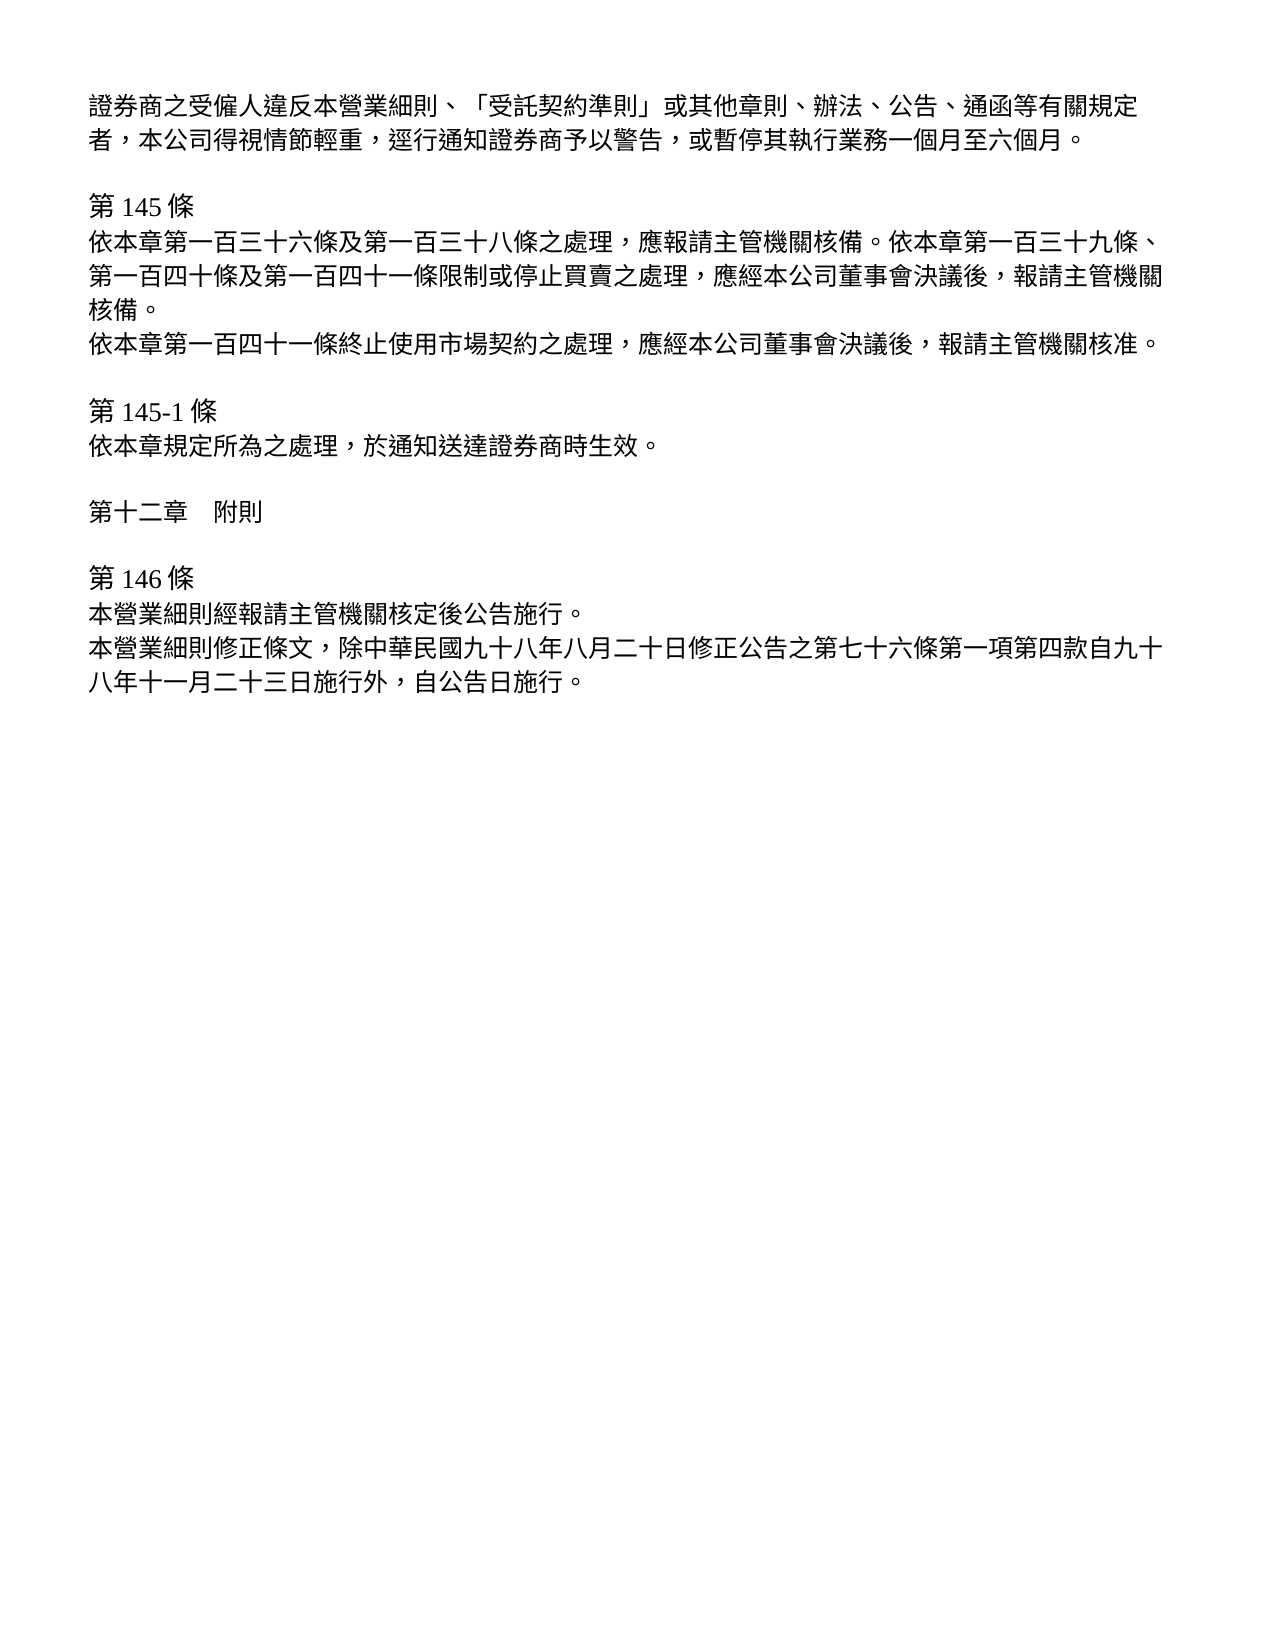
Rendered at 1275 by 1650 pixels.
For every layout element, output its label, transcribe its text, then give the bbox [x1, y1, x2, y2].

text 第145-1條 [88, 392, 1186, 429]
text 第146條 [88, 559, 1186, 596]
text 證券商之受僱人違反本營業細則、「受託契約準則」或其他章則、辦法、公告、通函等有關規定者，本公司得視情節輕重，逕行通知證券商予以警告，或暫停其執行業務一個月至六個月。 [88, 88, 1186, 157]
text 依本章規定所為之處理，於通知送達證券商時生效。 [88, 429, 1186, 463]
text 第十二章 附則 [88, 494, 1186, 528]
text 本營業細則修正條文，除中華民國九十八年八月二十日修正公告之第七十六條第一項第四款自九十八年十一月二十三日施行外，自公告日施行。 [88, 630, 1186, 698]
text 第145條 [88, 188, 1186, 225]
text 依本章第一百三十六條及第一百三十八條之處理，應報請主管機關核備。依本章第一百三十九條、第一百四十條及第一百四十一條限制或停止買賣之處理，應經本公司董事會決議後，報請主管機關核備。 [88, 225, 1186, 327]
text 依本章第一百四十一條終止使用市場契約之處理，應經本公司董事會決議後，報請主管機關核准。 [88, 327, 1186, 361]
text 本營業細則經報請主管機關核定後公告施行。 [88, 596, 1186, 630]
